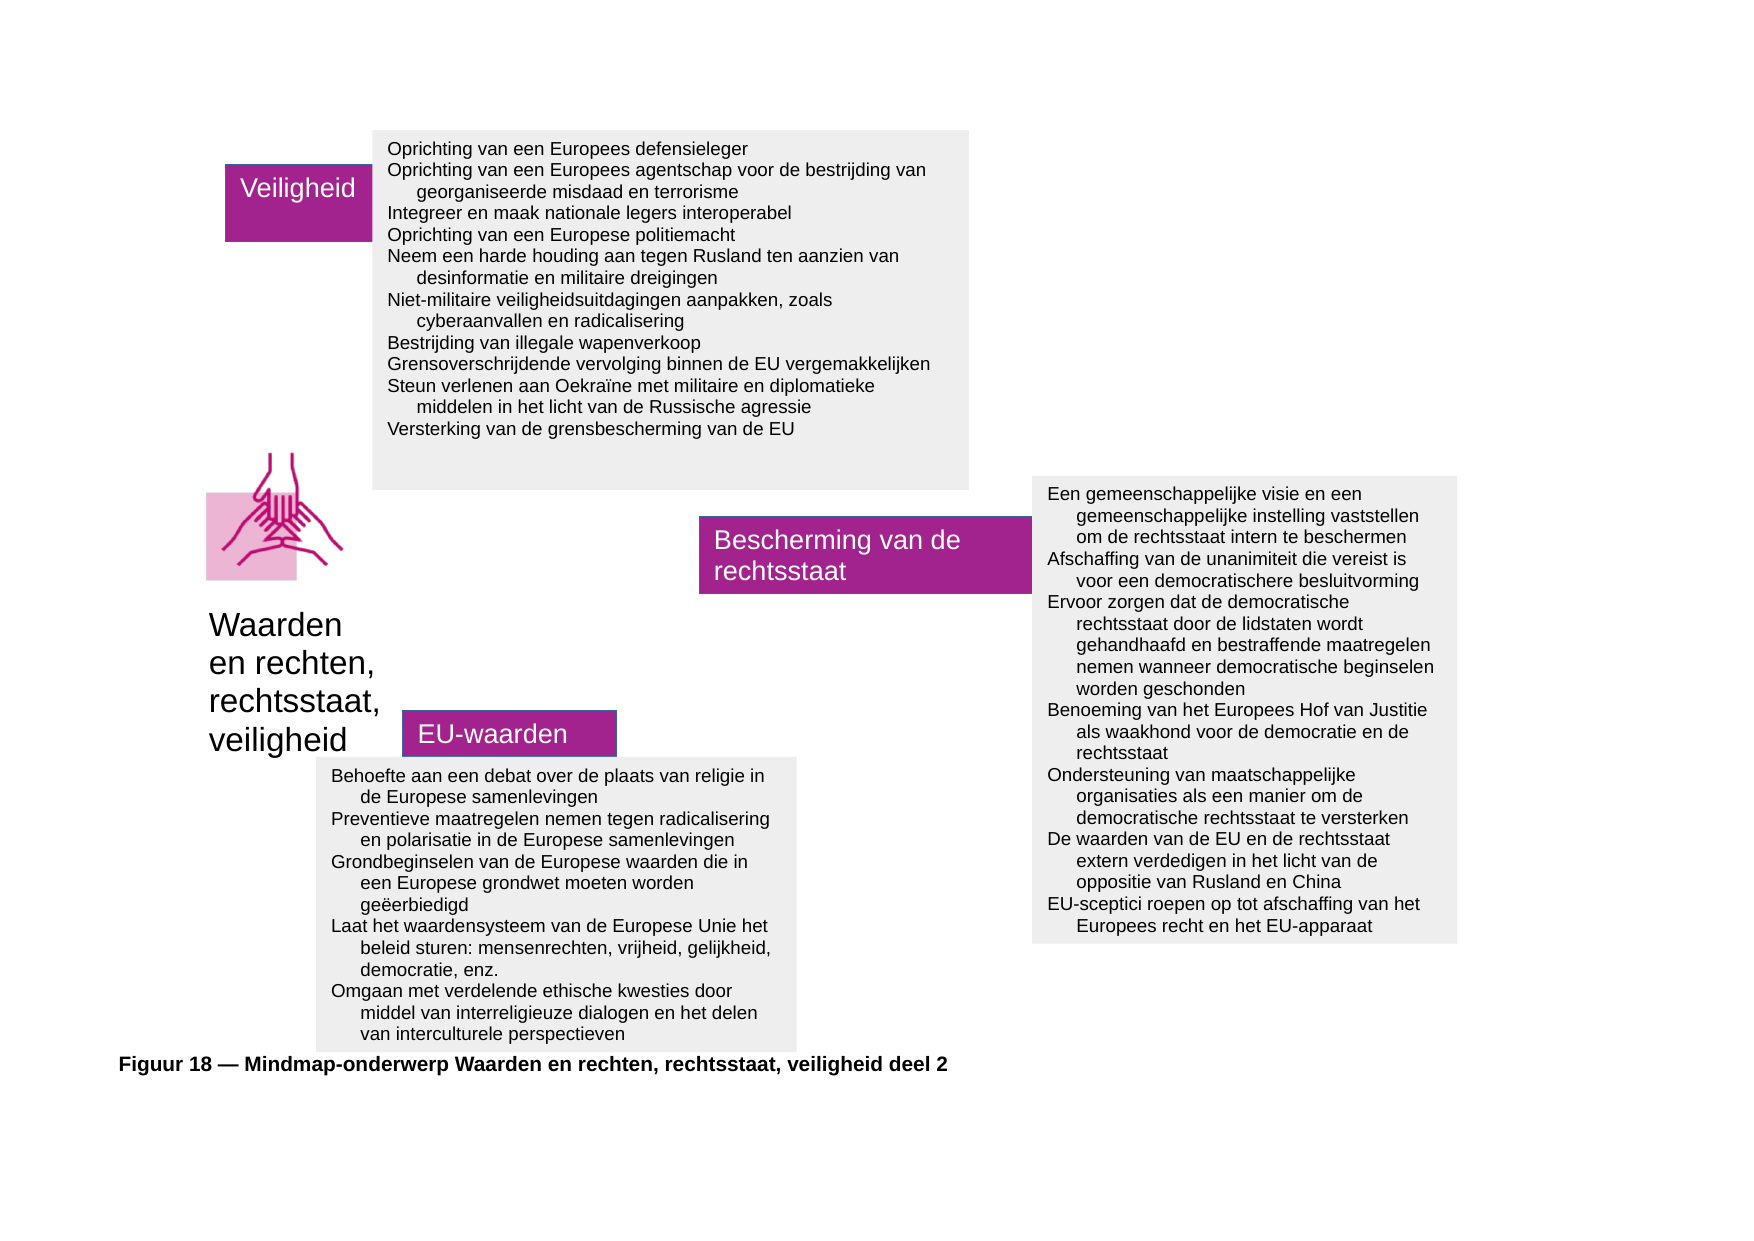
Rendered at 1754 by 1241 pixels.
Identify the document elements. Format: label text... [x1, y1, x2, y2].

picture [195, 449, 349, 583]
text Figuur 18 — Mindmap-onderwerp Waarden en rechten, rechtsstaat, veiligheid deel 2 [118, 142, 1533, 1076]
